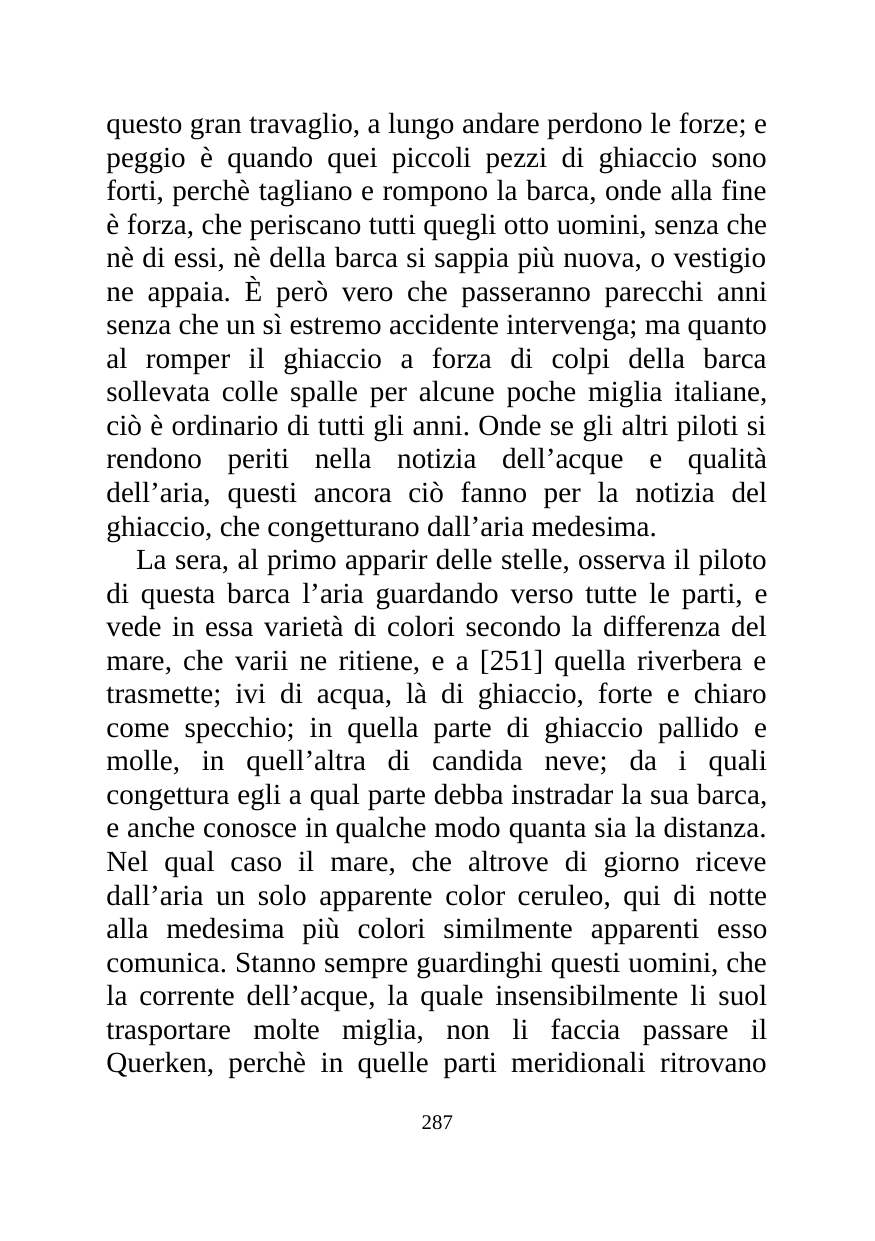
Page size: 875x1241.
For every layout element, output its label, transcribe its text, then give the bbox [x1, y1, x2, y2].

text La sera, al primo apparir delle stelle, osserva il piloto di questa barca l’aria guardando verso tutte le parti, e vede in essa varietà di colori secondo la differenza del mare, che varii ne ritiene, e a [251] quella riverbera e trasmette; ivi di acqua, là di ghiaccio, forte e chiaro come specchio; in quella parte di ghiaccio pallido e molle, in quell’altra di candida neve; da i quali congettura egli a qual parte debba instradar la sua barca, e anche conosce in qualche modo quanta sia la distanza. Nel qual caso il mare, che altrove di giorno riceve dall’aria un solo apparente color ceruleo, qui di notte alla medesima più colori similmente apparenti esso comunica. Stanno sempre guardinghi questi uomini, che la corrente dell’acque, la quale insensibilmente li suol trasportare molte miglia, non li faccia passare il Querken, perchè in quelle parti meridionali ritrovano [106, 542, 768, 1079]
text questo gran travaglio, a lungo andare perdono le forze; e peggio è quando quei piccoli pezzi di ghiaccio sono forti, perchè tagliano e rompono la barca, onde alla fine è forza, che periscano tutti quegli otto uomini, senza che nè di essi, nè della barca si sappia più nuova, o vestigio ne appaia. È però vero che passeranno parecchi anni senza che un sì estremo accidente intervenga; ma quanto al romper il ghiaccio a forza di colpi della barca sollevata colle spalle per alcune poche miglia italiane, ciò è ordinario di tutti gli anni. Onde se gli altri piloti si rendono periti nella notizia dell’acque e qualità dell’aria, questi ancora ciò fanno per la notizia del ghiaccio, che congetturano dall’aria medesima. [106, 106, 768, 542]
